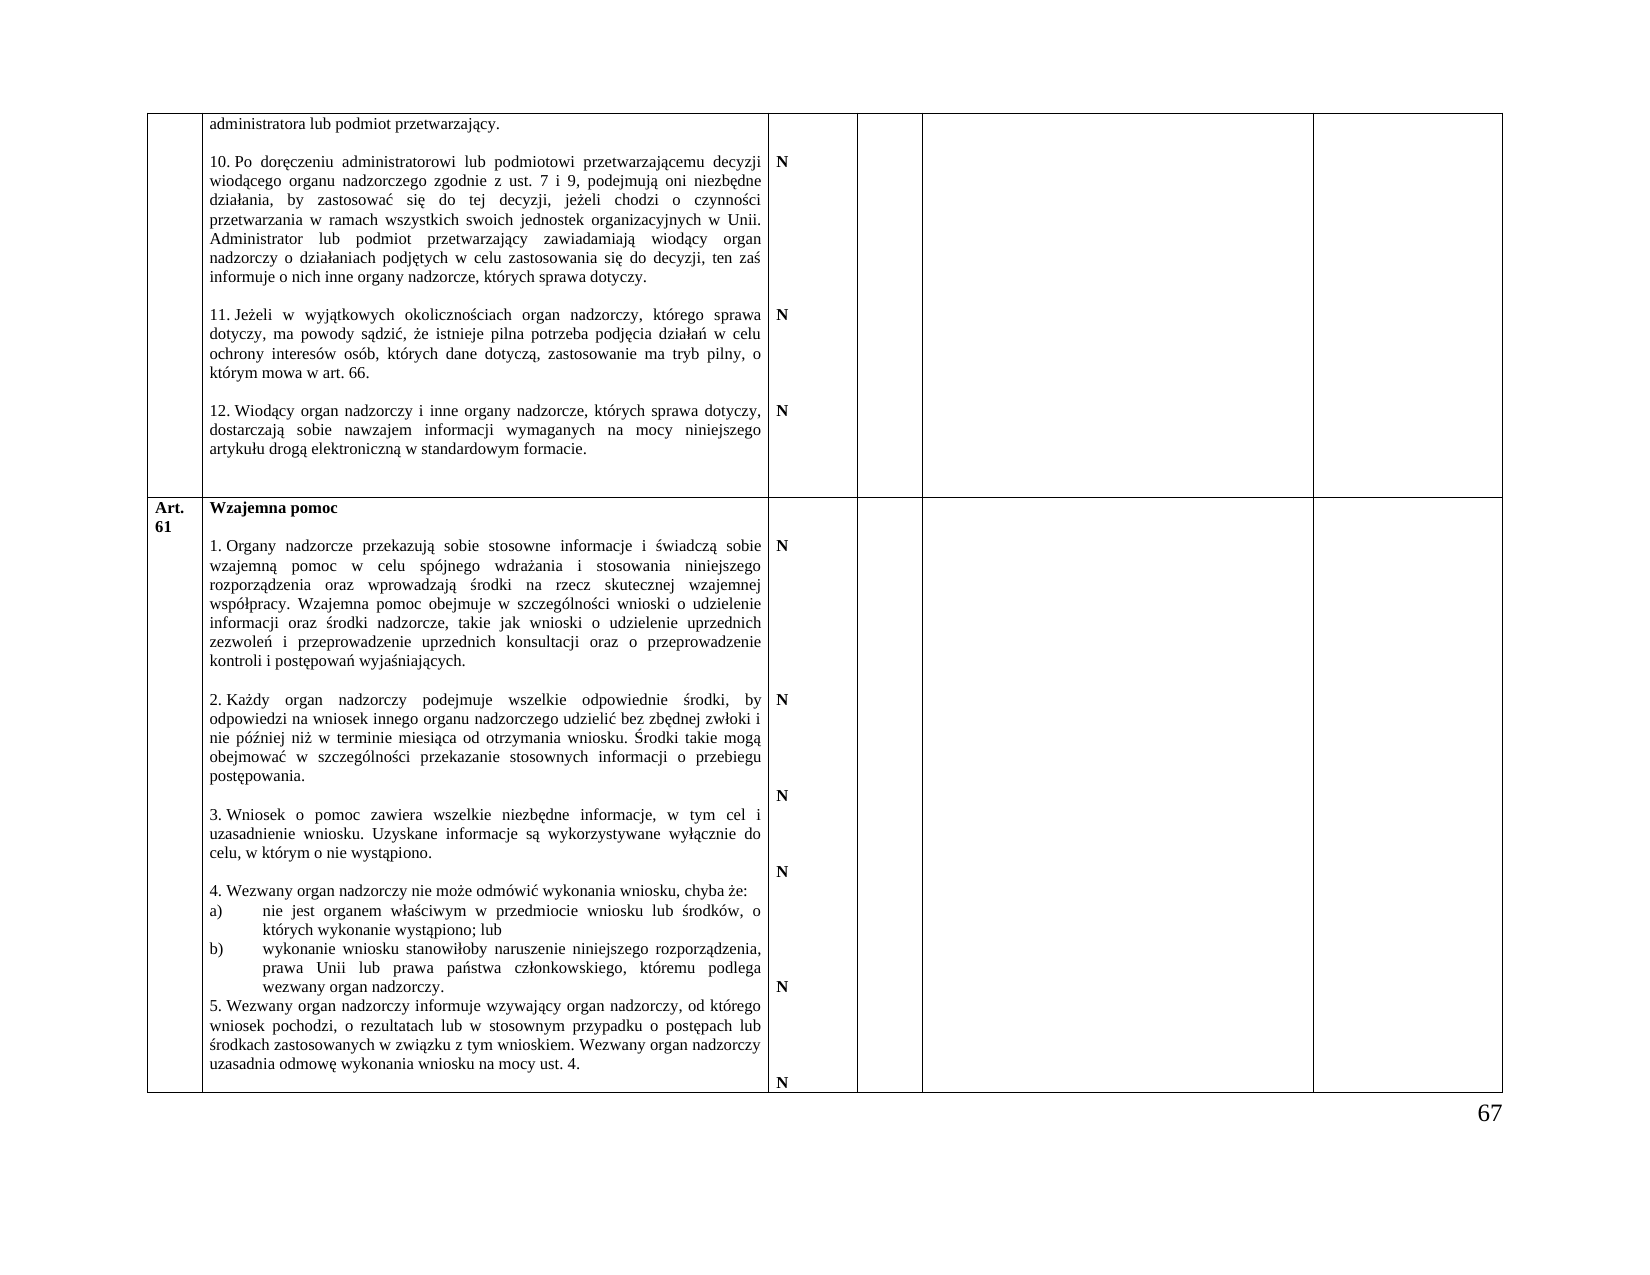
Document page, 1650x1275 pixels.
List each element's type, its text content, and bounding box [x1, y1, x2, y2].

table_cell [1314, 498, 1502, 1092]
table_cell [148, 114, 202, 497]
table_cell Wzajemna pomoc 1. Organy nadzorcze przekazują sobie stosowne informacje i świadczą sobie wzajemną pomoc w celu spójnego wdrażania i stosowania niniejszego rozporządzenia oraz wprowadzają środki na rzecz skutecznej wzajemnej współpracy. Wzajemna pomoc obejmuje w szczególności wnioski o udzielenie informacji oraz środki nadzorcze, takie jak wnioski o udzielenie uprzednich zezwoleń i przeprowadzenie uprzednich konsultacji oraz o przeprowadzenie kontroli i postępowań wyjaśniających. 2. Każdy organ nadzorczy podejmuje wszelkie odpowiednie środki, by odpowiedzi na wniosek innego organu nadzorczego udzielić bez zbędnej zwłoki i nie później niż w terminie miesiąca od otrzymania wniosku. Środki takie mogą obejmować w szczególności przekazanie stosownych informacji o przebiegu postępowania. 3. Wniosek o pomoc zawiera wszelkie niezbędne informacje, w tym cel i uzasadnienie wniosku. Uzyskane informacje są wykorzystywane wyłącznie do celu, w którym o nie wystąpiono. 4. Wezwany organ nadzorczy nie może odmówić wykonania wniosku, chyba że: a) nie jest organem właściwym w przedmiocie wniosku lub środków, o których wykonanie wystąpiono; lub b) wykonanie wniosku stanowiłoby naruszenie niniejszego rozporządzenia, prawa Unii lub prawa państwa członkowskiego, któremu podlega wezwany organ nadzorczy. 5. Wezwany organ nadzorczy informuje wzywający organ nadzorczy, od którego wniosek pochodzi, o rezultatach lub w stosownym przypadku o postępach lub środkach zastosowanych w związku z tym wnioskiem. Wezwany organ nadzorczy uzasadnia odmowę wykonania wniosku na mocy ust. 4. [203, 498, 768, 1092]
table_cell [1314, 114, 1502, 497]
table_cell [858, 498, 922, 1092]
table_cell [923, 498, 1313, 1092]
table_cell N N N N N N [769, 498, 857, 1092]
table_cell [923, 114, 1313, 497]
table_cell administratora lub podmiot przetwarzający. 10. Po doręczeniu administratorowi lub podmiotowi przetwarzającemu decyzji wiodącego organu nadzorczego zgodnie z ust. 7 i 9, podejmują oni niezbędne działania, by zastosować się do tej decyzji, jeżeli chodzi o czynności przetwarzania w ramach wszystkich swoich jednostek organizacyjnych w Unii. Administrator lub podmiot przetwarzający zawiadamiają wiodący organ nadzorczy o działaniach podjętych w celu zastosowania się do decyzji, ten zaś informuje o nich inne organy nadzorcze, których sprawa dotyczy. 11. Jeżeli w wyjątkowych okolicznościach organ nadzorczy, którego sprawa dotyczy, ma powody sądzić, że istnieje pilna potrzeba podjęcia działań w celu ochrony interesów osób, których dane dotyczą, zastosowanie ma tryb pilny, o którym mowa w art. 66. 12. Wiodący organ nadzorczy i inne organy nadzorcze, których sprawa dotyczy, dostarczają sobie nawzajem informacji wymaganych na mocy niniejszego artykułu drogą elektroniczną w standardowym formacie. [203, 114, 768, 497]
table_cell [858, 114, 922, 497]
table_cell N N N [769, 114, 857, 497]
table_cell Art. 61 [148, 498, 202, 1092]
